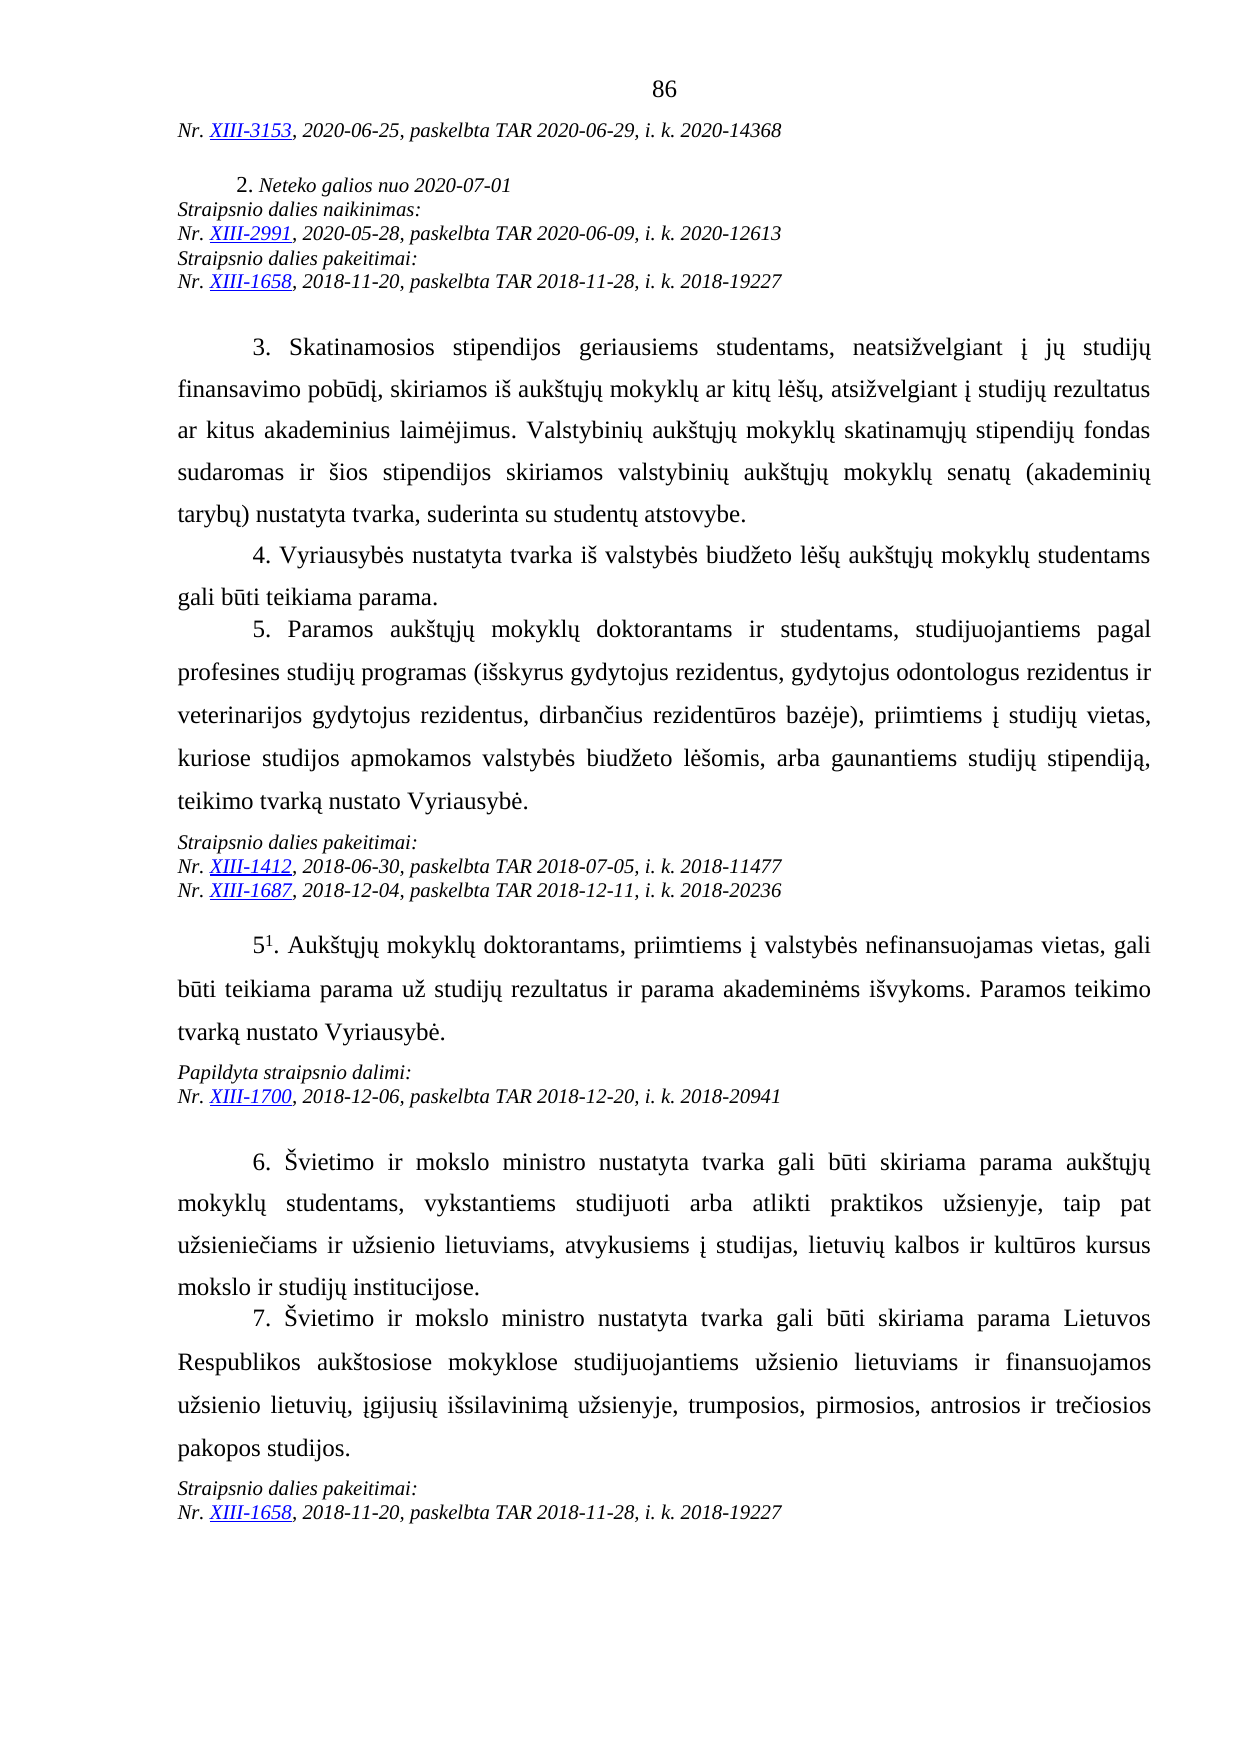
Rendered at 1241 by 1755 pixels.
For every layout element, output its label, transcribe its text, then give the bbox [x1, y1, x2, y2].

text Straipsnio dalies pakeitimai: [177, 829, 1152, 854]
text Nr. XIII-3153, 2020-06-25, paskelbta TAR 2020-06-29, i. k. 2020-14368 [177, 118, 1152, 142]
text Nr. XIII-1658, 2018-11-20, paskelbta TAR 2018-11-28, i. k. 2018-19227 [177, 1500, 1152, 1524]
text Straipsnio dalies naikinimas: [177, 197, 1152, 221]
text Papildyta straipsnio dalimi: [177, 1060, 1152, 1084]
text 2. Neteko galios nuo 2020-07-01 [177, 171, 1152, 197]
text 7. Švietimo ir mokslo ministro nustatyta tvarka gali būti skiriama parama Lietuvos Respublikos aukštosiose mokyklose studijuojantiems užsienio lietuviams ir finansuojamos užsienio lietuvių, įgijusių išsilavinimą užsienyje, trumposios, pirmosios, antrosios ir trečiosios pakopos studijos. [177, 1303, 1152, 1462]
text Nr. XIII-2991, 2020-05-28, paskelbta TAR 2020-06-09, i. k. 2020-12613 [177, 221, 1152, 245]
text 4. Vyriausybės nustatyta tvarka iš valstybės biudžeto lėšų aukštųjų mokyklų studentams gali būti teikiama parama. [177, 531, 1152, 614]
text Straipsnio dalies pakeitimai: [177, 1476, 1152, 1500]
text Nr. XIII-1687, 2018-12-04, paskelbta TAR 2018-12-11, i. k. 2018-20236 [177, 878, 1152, 902]
text Straipsnio dalies pakeitimai: [177, 245, 1152, 269]
text Nr. XIII-1658, 2018-11-20, paskelbta TAR 2018-11-28, i. k. 2018-19227 [177, 269, 1152, 293]
text 5. Paramos aukštųjų mokyklų doktorantams ir studentams, studijuojantiems pagal profesines studijų programas (išskyrus gydytojus rezidentus, gydytojus odontologus rezidentus ir veterinarijos gydytojus rezidentus, dirbančius rezidentūros bazėje), priimtiems į studijų vietas, kuriose studijos apmokamos valstybės biudžeto lėšomis, arba gaunantiems studijų stipendiją, teikimo tvarką nustato Vyriausybė. [177, 614, 1152, 815]
text Nr. XIII-1700, 2018-12-06, paskelbta TAR 2018-12-20, i. k. 2018-20941 [177, 1084, 1152, 1108]
text 6. Švietimo ir mokslo ministro nustatyta tvarka gali būti skiriama parama aukštųjų mokyklų studentams, vykstantiems studijuoti arba atlikti praktikos užsienyje, taip pat užsieniečiams ir užsienio lietuviams, atvykusiems į studijas, lietuvių kalbos ir kultūros kursus mokslo ir studijų institucijose. [177, 1137, 1152, 1303]
text 51. Aukštųjų mokyklų doktorantams, priimtiems į valstybės nefinansuojamas vietas, gali būti teikiama parama už studijų rezultatus ir parama akademinėms išvykoms. Paramos teikimo tvarką nustato Vyriausybė. [177, 931, 1152, 1046]
text Nr. XIII-1412, 2018-06-30, paskelbta TAR 2018-07-05, i. k. 2018-11477 [177, 854, 1152, 878]
text 3. Skatinamosios stipendijos geriausiems studentams, neatsižvelgiant į jų studijų finansavimo pobūdį, skiriamos iš aukštųjų mokyklų ar kitų lėšų, atsižvelgiant į studijų rezultatus ar kitus akademinius laimėjimus. Valstybinių aukštųjų mokyklų skatinamųjų stipendijų fondas sudaromas ir šios stipendijos skiriamos valstybinių aukštųjų mokyklų senatų (akademinių tarybų) nustatyta tvarka, suderinta su studentų atstovybe. [177, 322, 1152, 531]
